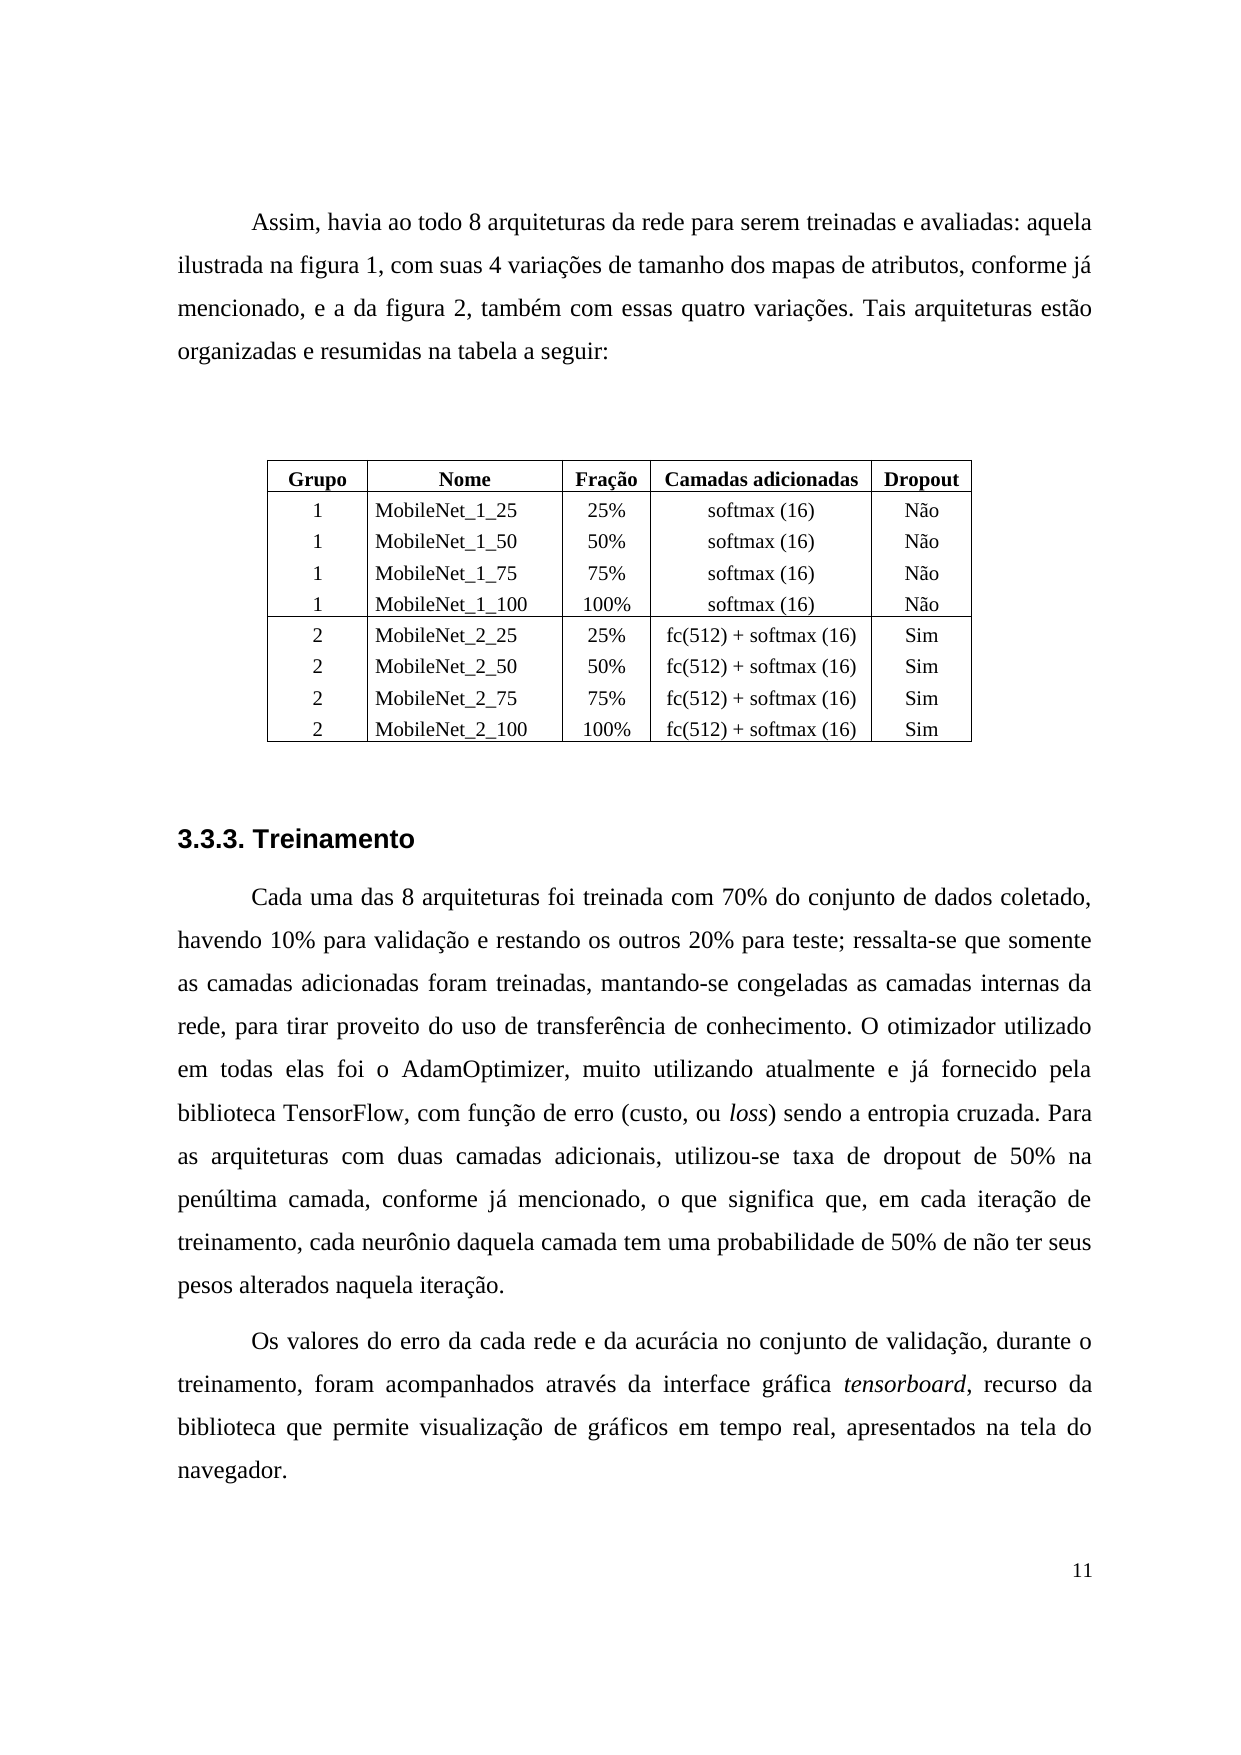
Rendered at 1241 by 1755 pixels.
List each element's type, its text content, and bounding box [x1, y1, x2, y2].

table_cell 75% [563, 554, 650, 585]
table_cell MobileNet_2_75 [368, 679, 562, 710]
table_cell 25% [563, 617, 650, 647]
table_cell Não [872, 522, 971, 553]
table_cell MobileNet_1_25 [368, 492, 562, 522]
table_cell softmax (16) [651, 585, 871, 616]
table_cell 50% [563, 522, 650, 553]
table_cell Sim [872, 647, 971, 678]
table_header Dropout [872, 461, 971, 491]
table_cell 1 [268, 492, 367, 522]
table_header Grupo [268, 461, 367, 491]
text Assim, havia ao todo 8 arquiteturas da rede para serem treinadas e avaliadas: aquela ilustrada na figura 1, com suas 4 variações de tamanho dos mapas de atributos, conforme já mencionado, e a da figura 2, também com essas quatro variações. Tais arquiteturas estão organizadas e resumidas na tabela a seguir: [177, 207, 1093, 365]
subtitle 3.3.3. Treinamento [177, 823, 1093, 854]
text Cada uma das 8 arquiteturas foi treinada com 70% do conjunto de dados coletado, havendo 10% para validação e restando os outros 20% para teste; ressalta-se que somente as camadas adicionadas foram treinadas, mantando-se congeladas as camadas internas da rede, para tirar proveito do uso de transferência de conhecimento. O otimizador utilizado em todas elas foi o AdamOptimizer, muito utilizando atualmente e já fornecido pela biblioteca TensorFlow, com função de erro (custo, ou loss) sendo a entropia cruzada. Para as arquiteturas com duas camadas adicionais, utilizou-se taxa de dropout de 50% na penúltima camada, conforme já mencionado, o que significa que, em cada iteração de treinamento, cada neurônio daquela camada tem uma probabilidade de 50% de não ter seus pesos alterados naquela iteração. [177, 882, 1093, 1299]
table_cell 1 [268, 585, 367, 616]
table_cell MobileNet_1_50 [368, 522, 562, 553]
table_cell Não [872, 585, 971, 616]
table_cell MobileNet_2_100 [368, 710, 562, 741]
table_cell Sim [872, 679, 971, 710]
table_cell MobileNet_2_25 [368, 617, 562, 647]
table_cell 2 [268, 617, 367, 647]
table_cell 100% [563, 585, 650, 616]
table_cell 100% [563, 710, 650, 741]
table_cell 2 [268, 647, 367, 678]
table_cell MobileNet_1_75 [368, 554, 562, 585]
table_cell fc(512) + softmax (16) [651, 710, 871, 741]
table_cell 50% [563, 647, 650, 678]
table_cell Não [872, 554, 971, 585]
table_cell Não [872, 492, 971, 522]
table_cell softmax (16) [651, 492, 871, 522]
table_header Fração [563, 461, 650, 491]
table_cell 2 [268, 679, 367, 710]
table_header Camadas adicionadas [651, 461, 871, 491]
table_cell 75% [563, 679, 650, 710]
table_cell fc(512) + softmax (16) [651, 679, 871, 710]
table_cell 2 [268, 710, 367, 741]
table_cell 25% [563, 492, 650, 522]
table_cell 1 [268, 522, 367, 553]
text Os valores do erro da cada rede e da acurácia no conjunto de validação, durante o treinamento, foram acompanhados através da interface gráfica tensorboard, recurso da biblioteca que permite visualização de gráficos em tempo real, apresentados na tela do navegador. [177, 1326, 1093, 1484]
table_cell Sim [872, 617, 971, 647]
table_cell softmax (16) [651, 554, 871, 585]
table_cell fc(512) + softmax (16) [651, 617, 871, 647]
table_cell softmax (16) [651, 522, 871, 553]
table_cell 1 [268, 554, 367, 585]
table_cell Sim [872, 710, 971, 741]
table_cell MobileNet_1_100 [368, 585, 562, 616]
table_cell fc(512) + softmax (16) [651, 647, 871, 678]
table_cell MobileNet_2_50 [368, 647, 562, 678]
table_header Nome [368, 461, 562, 491]
